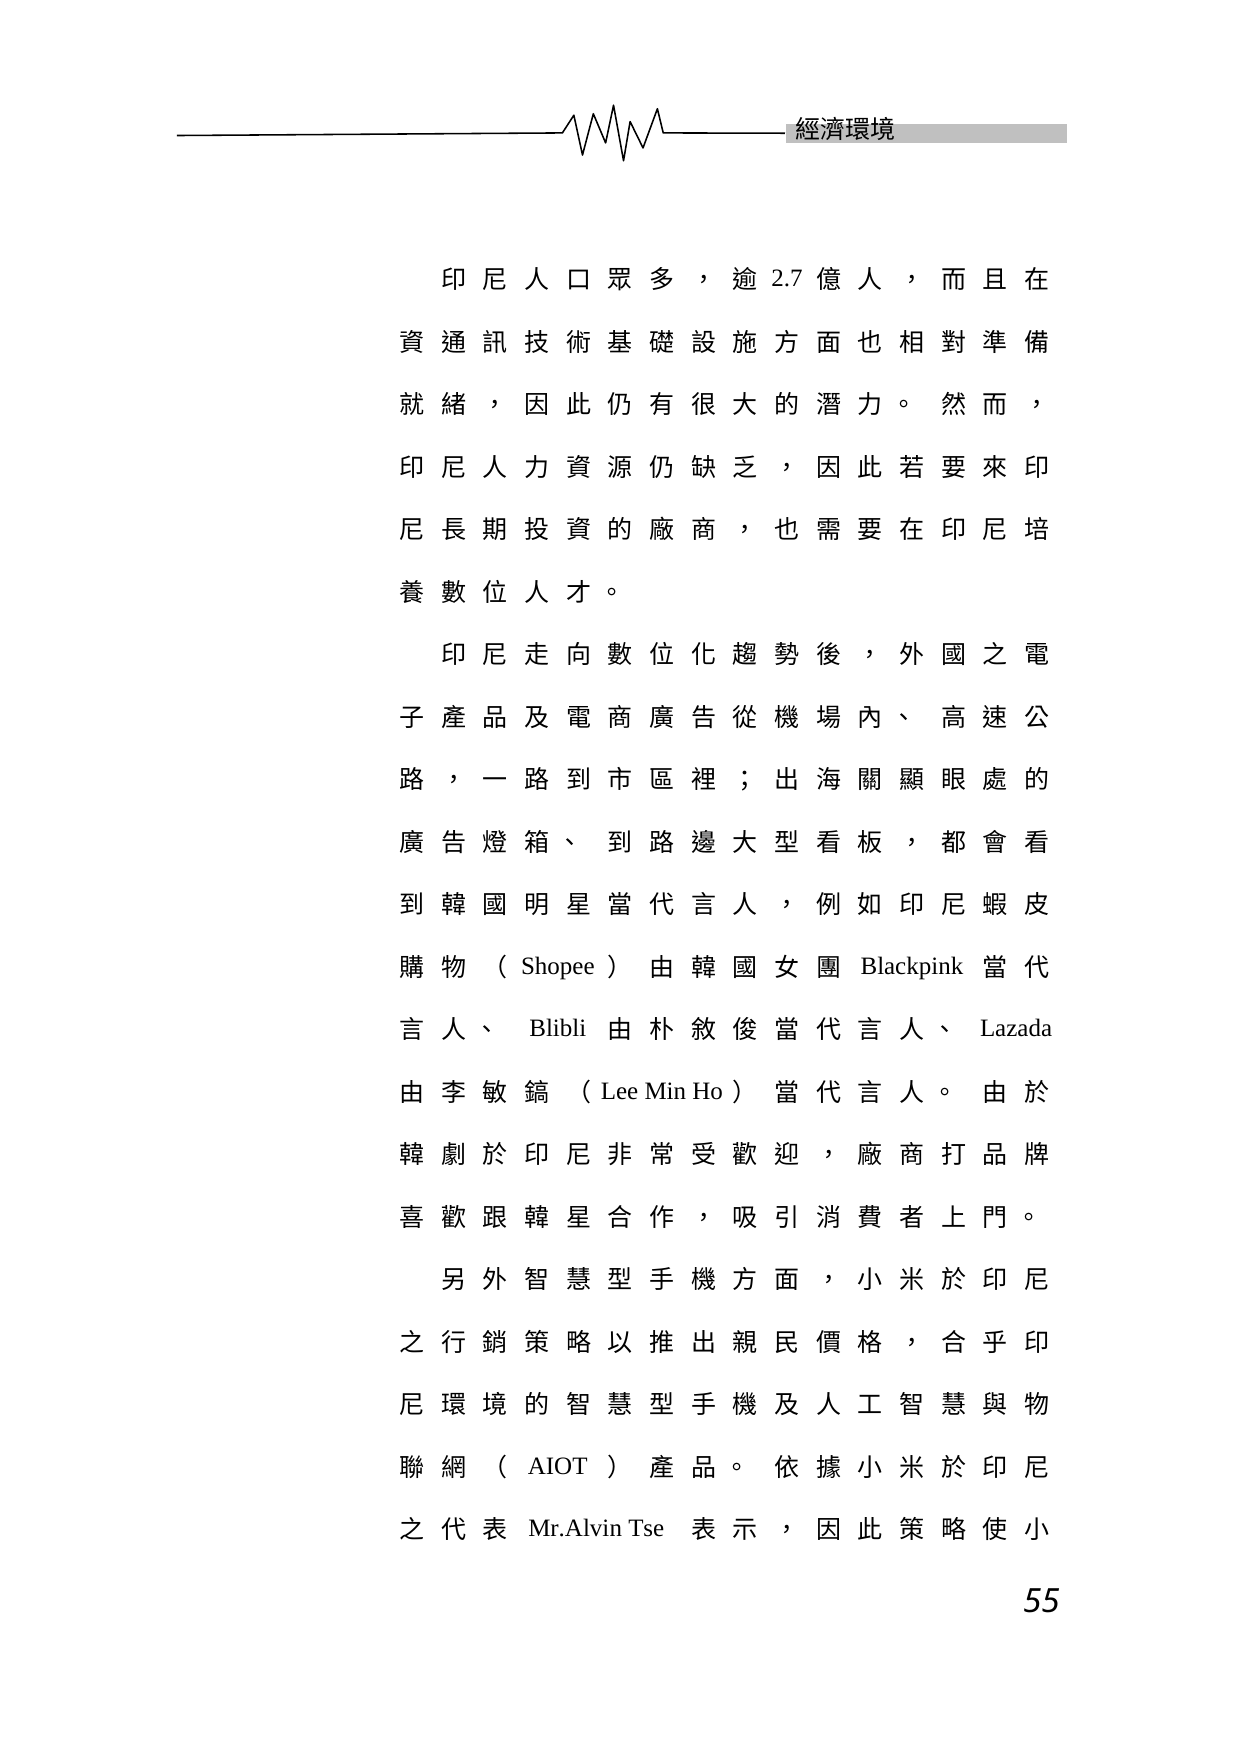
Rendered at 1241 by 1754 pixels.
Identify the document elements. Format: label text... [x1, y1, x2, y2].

text 印尼人口眾多，逾2.7億人，而且在資通訊技術基礎設施方面也相對準備就緒，因此仍有很大的潛力。然而，印尼人力資源仍缺乏，因此若要來印尼長期投資的廠商，也需要在印尼培養數位人才。 [367, 236, 1058, 611]
text 印尼走向數位化趨勢後，外國之電子產品及電商廣告從機場內、高速公路，一路到市區裡；出海關顯眼處的廣告燈箱、到路邊大型看板，都會看到韓國明星當代言人，例如印尼蝦皮購物（Shopee）由韓國女團Blackpink當代言人、Blibli由朴敘俊當代言人、Lazada由李敏鎬（Lee Min Ho）當代言人。由於韓劇於印尼非常受歡迎，廠商打品牌喜歡跟韓星合作，吸引消費者上門。 [367, 611, 1058, 1236]
text 另外智慧型手機方面，小米於印尼之行銷策略以推出親民價格，合乎印尼環境的智慧型手機及人工智慧與物聯網（AIOT）產品。依據小米於印尼之代表Mr.Alvin Tse 表示，因此策略使小 [367, 1236, 1058, 1549]
